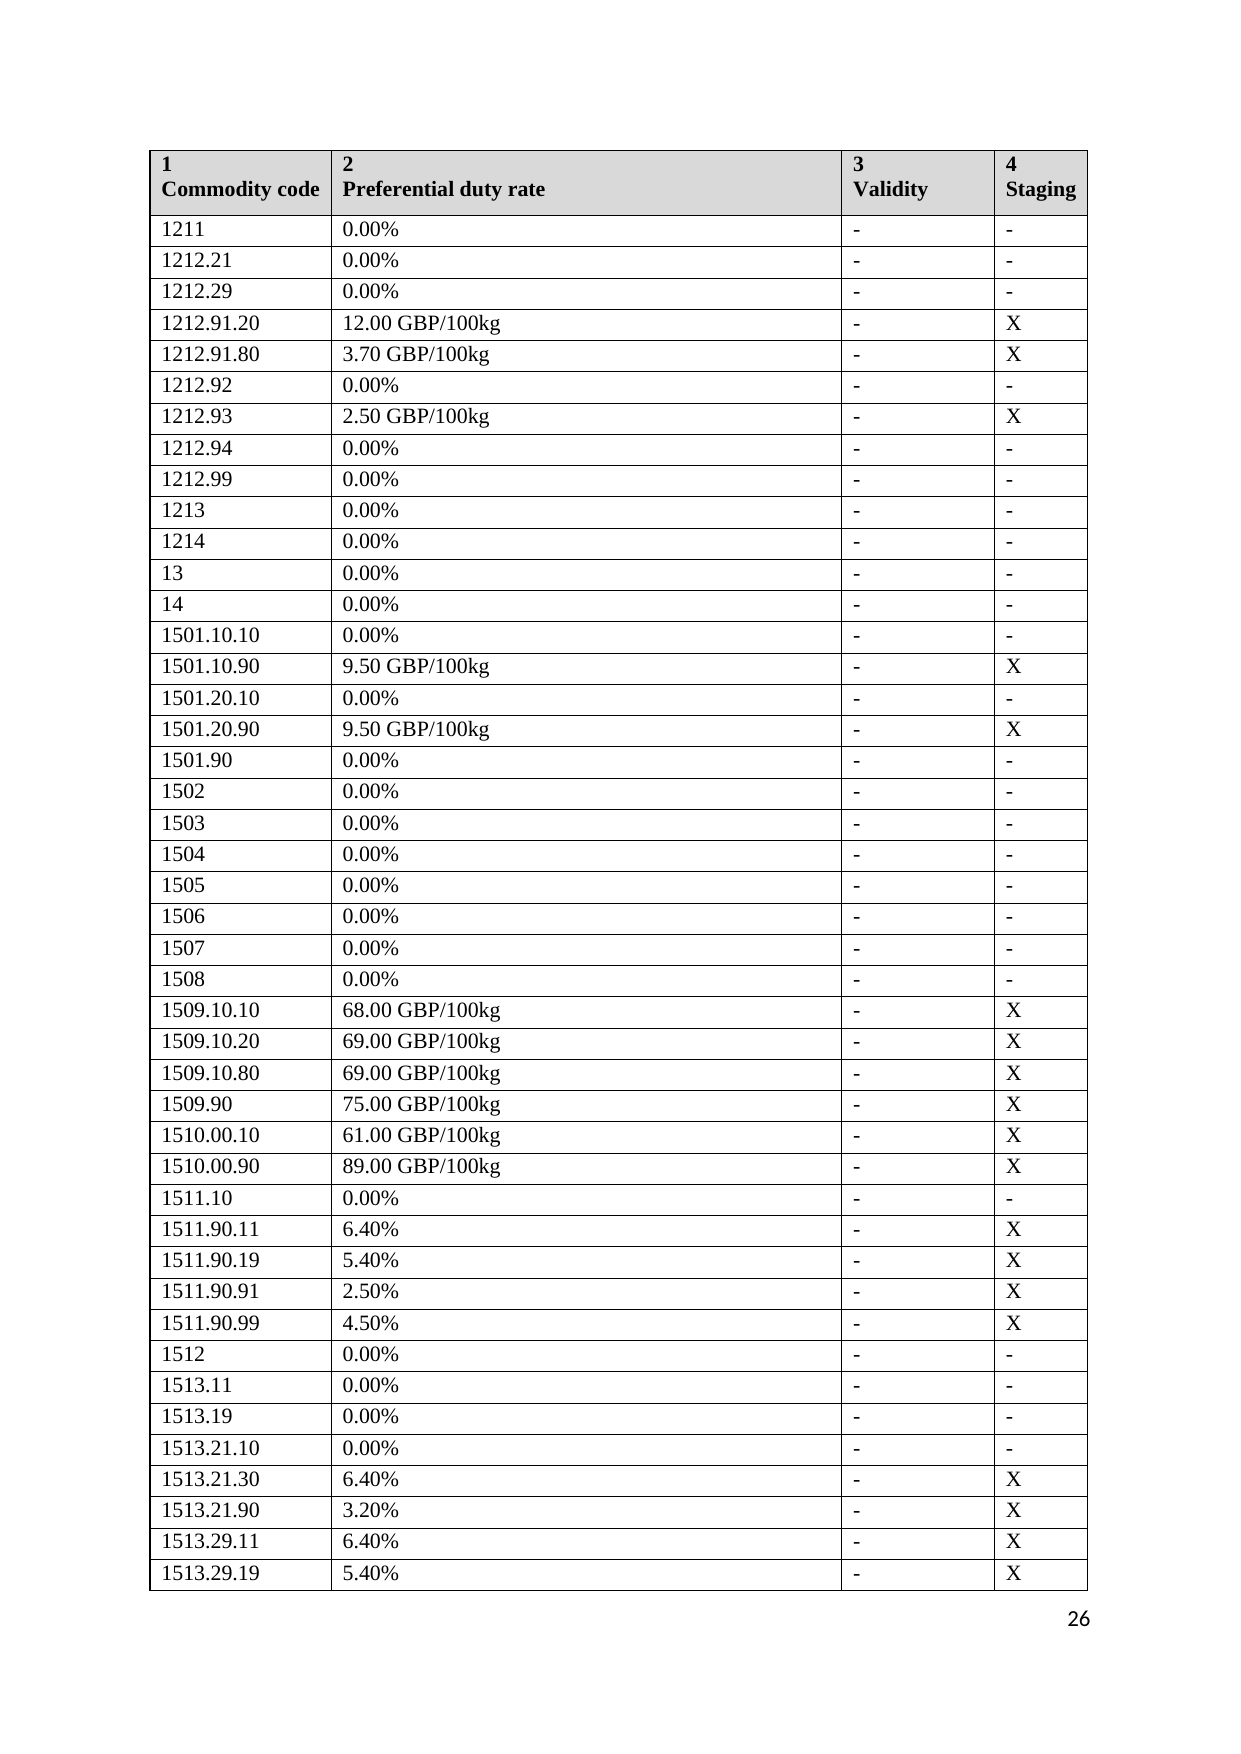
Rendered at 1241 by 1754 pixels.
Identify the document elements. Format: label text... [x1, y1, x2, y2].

table_cell - [842, 497, 994, 527]
table_cell - [842, 1247, 994, 1277]
table_header 4 Staging [995, 151, 1087, 215]
table_cell - [842, 404, 994, 434]
table_cell 3.70 GBP/100kg [332, 341, 841, 371]
table_cell 1501.90 [151, 747, 331, 777]
table_cell 6.40% [332, 1529, 841, 1559]
table_cell - [842, 1560, 994, 1590]
table_cell X [995, 654, 1087, 684]
table_cell - [842, 341, 994, 371]
table_cell 5.40% [332, 1247, 841, 1277]
table_cell 1511.90.11 [151, 1216, 331, 1246]
table_cell 1212.99 [151, 466, 331, 496]
table_cell 1510.00.10 [151, 1122, 331, 1152]
table_cell 1501.10.90 [151, 654, 331, 684]
table_cell X [995, 1497, 1087, 1527]
table_cell 1501.20.90 [151, 716, 331, 746]
table_cell 1503 [151, 810, 331, 840]
table_cell X [995, 1091, 1087, 1121]
table_cell 1505 [151, 872, 331, 902]
table_cell - [995, 1404, 1087, 1434]
table_cell 0.00% [332, 372, 841, 402]
table_cell - [842, 1154, 994, 1184]
table_cell 1513.11 [151, 1372, 331, 1402]
table_cell 0.00% [332, 435, 841, 465]
table_cell 1513.21.30 [151, 1466, 331, 1496]
table_cell - [842, 1435, 994, 1465]
table_cell 13 [151, 560, 331, 590]
table_cell - [995, 966, 1087, 996]
table_cell 1504 [151, 841, 331, 871]
table_cell - [995, 279, 1087, 309]
table_cell 1508 [151, 966, 331, 996]
table_cell 1501.10.10 [151, 622, 331, 652]
table_cell - [995, 904, 1087, 934]
table_cell 1212.93 [151, 404, 331, 434]
table_cell - [842, 1091, 994, 1121]
table_cell - [842, 810, 994, 840]
table_cell - [995, 435, 1087, 465]
table_cell - [842, 1341, 994, 1371]
table_cell 0.00% [332, 904, 841, 934]
table_cell - [995, 466, 1087, 496]
table_cell 1511.90.19 [151, 1247, 331, 1277]
table_cell - [842, 435, 994, 465]
table_cell 9.50 GBP/100kg [332, 716, 841, 746]
table_cell 61.00 GBP/100kg [332, 1122, 841, 1152]
table_cell - [842, 372, 994, 402]
table_cell - [842, 966, 994, 996]
table_cell 6.40% [332, 1466, 841, 1496]
table_cell - [842, 560, 994, 590]
table_cell 0.00% [332, 1435, 841, 1465]
table_cell 2.50% [332, 1279, 841, 1309]
table_cell 1513.29.19 [151, 1560, 331, 1590]
table_cell 75.00 GBP/100kg [332, 1091, 841, 1121]
table_cell 0.00% [332, 216, 841, 246]
table_cell - [995, 497, 1087, 527]
table_cell - [842, 466, 994, 496]
table_cell 0.00% [332, 1341, 841, 1371]
table_cell 1214 [151, 529, 331, 559]
table_cell 1511.90.91 [151, 1279, 331, 1309]
table_cell 1506 [151, 904, 331, 934]
table_cell 1507 [151, 935, 331, 965]
table_cell 0.00% [332, 841, 841, 871]
table_cell - [842, 1122, 994, 1152]
table_cell - [842, 247, 994, 277]
table_cell - [842, 1216, 994, 1246]
table_cell X [995, 1466, 1087, 1496]
table_cell - [995, 747, 1087, 777]
table_cell 1501.20.10 [151, 685, 331, 715]
table_cell X [995, 404, 1087, 434]
table_cell - [842, 1372, 994, 1402]
table_cell X [995, 1560, 1087, 1590]
table_cell 5.40% [332, 1560, 841, 1590]
table_cell 1512 [151, 1341, 331, 1371]
table_cell - [995, 1372, 1087, 1402]
table_cell - [995, 685, 1087, 715]
table_cell 0.00% [332, 872, 841, 902]
table_cell - [842, 872, 994, 902]
table_cell 9.50 GBP/100kg [332, 654, 841, 684]
table_cell - [842, 716, 994, 746]
table_cell 89.00 GBP/100kg [332, 1154, 841, 1184]
table_cell - [842, 685, 994, 715]
table_cell 1211 [151, 216, 331, 246]
table_header 2 Preferential duty rate [332, 151, 841, 215]
table_cell 12.00 GBP/100kg [332, 310, 841, 340]
table_cell 68.00 GBP/100kg [332, 997, 841, 1027]
table_cell 4.50% [332, 1310, 841, 1340]
table_cell - [842, 529, 994, 559]
table_cell - [995, 591, 1087, 621]
table_cell 3.20% [332, 1497, 841, 1527]
table_cell X [995, 341, 1087, 371]
table_cell 1513.21.90 [151, 1497, 331, 1527]
table_cell 0.00% [332, 247, 841, 277]
table_cell - [842, 904, 994, 934]
table_cell - [842, 747, 994, 777]
table_cell - [842, 654, 994, 684]
table_cell 0.00% [332, 279, 841, 309]
table_cell - [842, 216, 994, 246]
table_cell X [995, 1529, 1087, 1559]
table_cell 1212.92 [151, 372, 331, 402]
table_cell - [995, 247, 1087, 277]
table_cell X [995, 1154, 1087, 1184]
table_cell - [995, 872, 1087, 902]
table_cell 14 [151, 591, 331, 621]
table_cell 0.00% [332, 779, 841, 809]
table_cell X [995, 1029, 1087, 1059]
table_cell - [995, 622, 1087, 652]
table_cell - [842, 779, 994, 809]
table_cell - [995, 560, 1087, 590]
table_cell X [995, 1216, 1087, 1246]
table_cell - [842, 1310, 994, 1340]
table_cell - [995, 779, 1087, 809]
table_cell X [995, 1060, 1087, 1090]
table_cell 0.00% [332, 622, 841, 652]
table_cell 1509.10.80 [151, 1060, 331, 1090]
table_cell 1509.10.10 [151, 997, 331, 1027]
table_cell 0.00% [332, 935, 841, 965]
table_cell 0.00% [332, 497, 841, 527]
table_cell - [995, 935, 1087, 965]
table_cell - [995, 810, 1087, 840]
table_cell 1513.19 [151, 1404, 331, 1434]
table_cell 0.00% [332, 1404, 841, 1434]
table_cell X [995, 310, 1087, 340]
table_cell 1511.10 [151, 1185, 331, 1215]
table_cell 0.00% [332, 810, 841, 840]
table_cell 69.00 GBP/100kg [332, 1029, 841, 1059]
table_cell - [842, 935, 994, 965]
table_cell 1212.94 [151, 435, 331, 465]
table_cell - [842, 1279, 994, 1309]
table_cell X [995, 1310, 1087, 1340]
table_cell 1513.21.10 [151, 1435, 331, 1465]
table_cell 1509.10.20 [151, 1029, 331, 1059]
table_cell X [995, 716, 1087, 746]
table_header 1 Commodity code [151, 151, 331, 215]
table_cell - [842, 1029, 994, 1059]
table_cell 1212.91.20 [151, 310, 331, 340]
table_cell - [842, 1529, 994, 1559]
table_cell 1212.21 [151, 247, 331, 277]
table_cell - [842, 1497, 994, 1527]
table_cell X [995, 997, 1087, 1027]
table_cell 0.00% [332, 685, 841, 715]
table_cell - [842, 310, 994, 340]
table_cell 1212.29 [151, 279, 331, 309]
table_cell - [842, 1060, 994, 1090]
table_cell 1509.90 [151, 1091, 331, 1121]
table_cell - [842, 279, 994, 309]
table_cell - [995, 1435, 1087, 1465]
table_cell X [995, 1247, 1087, 1277]
table_cell - [842, 997, 994, 1027]
table_cell 0.00% [332, 1185, 841, 1215]
table_cell - [995, 1185, 1087, 1215]
table_cell 0.00% [332, 1372, 841, 1402]
table_cell - [995, 372, 1087, 402]
table_cell 0.00% [332, 747, 841, 777]
table_cell - [842, 1185, 994, 1215]
table_cell 1510.00.90 [151, 1154, 331, 1184]
table_cell X [995, 1122, 1087, 1152]
table_header 3 Validity [842, 151, 994, 215]
table_cell 0.00% [332, 591, 841, 621]
table_cell 1212.91.80 [151, 341, 331, 371]
table_cell 1502 [151, 779, 331, 809]
table_cell 0.00% [332, 529, 841, 559]
table_cell - [842, 1466, 994, 1496]
table_cell 1213 [151, 497, 331, 527]
table_cell - [995, 216, 1087, 246]
table_cell 1511.90.99 [151, 1310, 331, 1340]
table_cell X [995, 1279, 1087, 1309]
table_cell - [995, 841, 1087, 871]
table_cell - [995, 529, 1087, 559]
table_cell 0.00% [332, 966, 841, 996]
table_cell - [842, 622, 994, 652]
table_cell 69.00 GBP/100kg [332, 1060, 841, 1090]
table_cell 2.50 GBP/100kg [332, 404, 841, 434]
table_cell 6.40% [332, 1216, 841, 1246]
table_cell 1513.29.11 [151, 1529, 331, 1559]
table_cell 0.00% [332, 560, 841, 590]
table_cell - [842, 591, 994, 621]
table_cell - [995, 1341, 1087, 1371]
table_cell - [842, 841, 994, 871]
table_cell - [842, 1404, 994, 1434]
table_cell 0.00% [332, 466, 841, 496]
